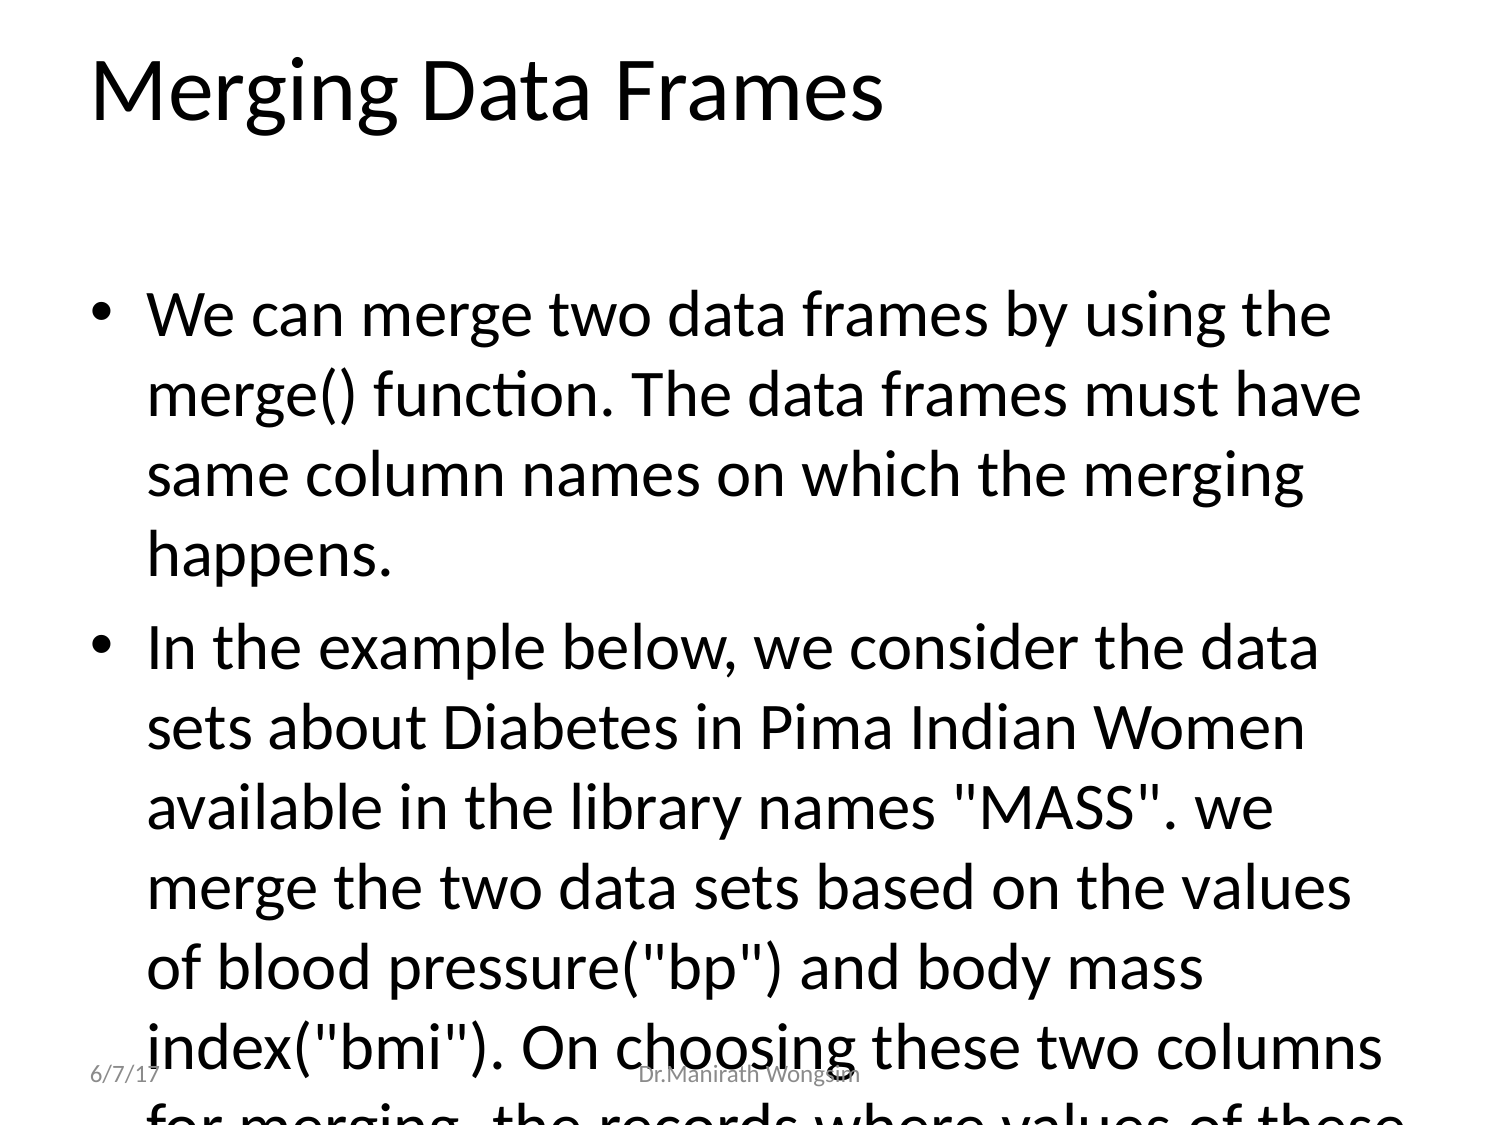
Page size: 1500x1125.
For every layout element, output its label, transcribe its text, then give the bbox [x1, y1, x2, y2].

text_box We can merge two data frames by using the merge() function. The data frames must have same column names on which the merging happens. In the example below, we consider the data sets about Diabetes in Pima Indian Women available in the library names "MASS". we merge the two data sets based on the values of blood pressure("bp") and body mass index("bmi"). On choosing these two columns for merging, the records where values of these two variables match in both data sets are combined together to form a single data frame. [75, 262, 1425, 1005]
text_box Merging Data Frames [75, 45, 1425, 233]
text_box Dr.Manirath Wongsim [512, 1042, 988, 1103]
text_box 6/7/17 [74, 1042, 425, 1103]
